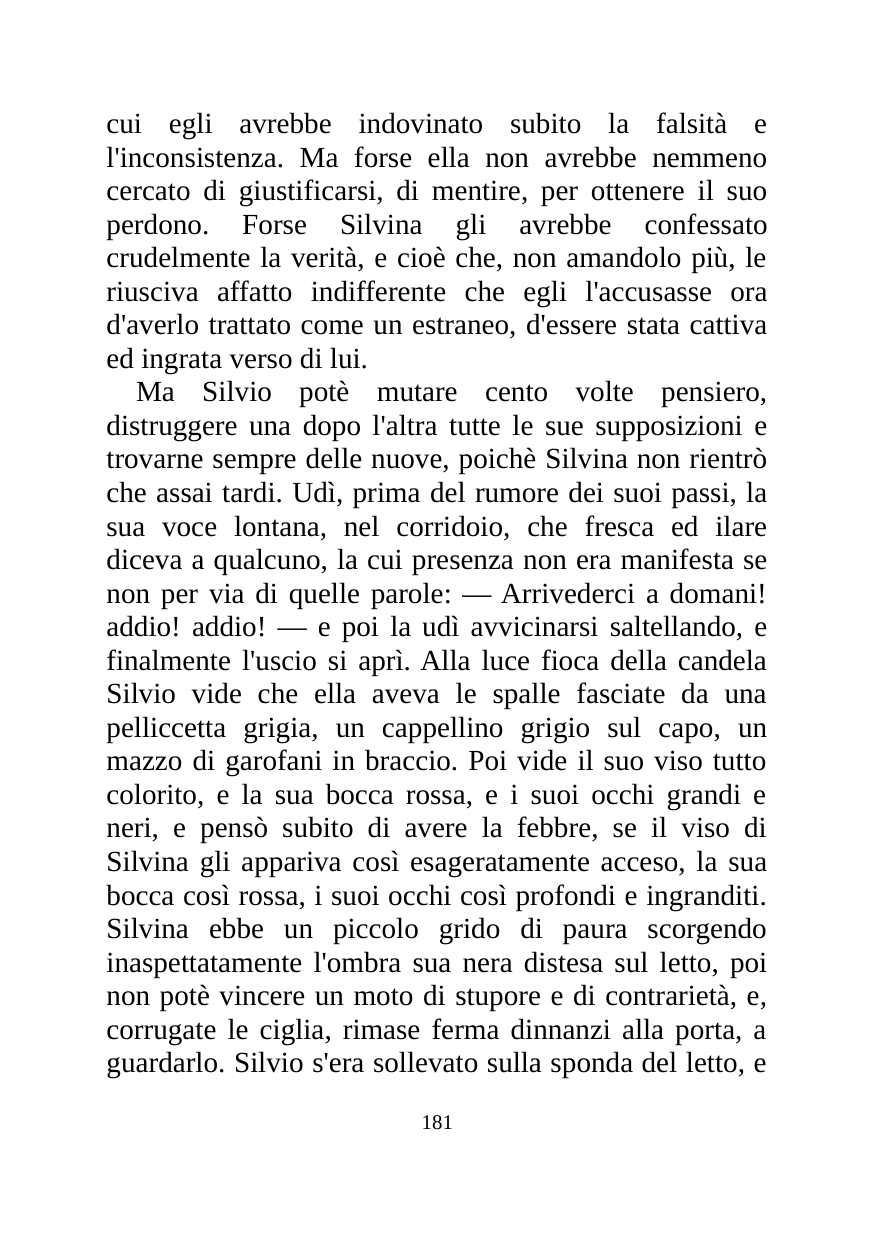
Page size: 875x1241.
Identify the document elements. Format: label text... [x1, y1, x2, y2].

text Ma Silvio potè mutare cento volte pensiero, distruggere una dopo l'altra tutte le sue supposizioni e trovarne sempre delle nuove, poichè Silvina non rientrò che assai tardi. Udì, prima del rumore dei suoi passi, la sua voce lontana, nel corridoio, che fresca ed ilare diceva a qualcuno, la cui presenza non era manifesta se non per via di quelle parole: — Arrivederci a domani! addio! addio! — e poi la udì avvicinarsi saltellando, e finalmente l'uscio si aprì. Alla luce fioca della candela Silvio vide che ella aveva le spalle fasciate da una pelliccetta grigia, un cappellino grigio sul capo, un mazzo di garofani in braccio. Poi vide il suo viso tutto colorito, e la sua bocca rossa, e i suoi occhi grandi e neri, e pensò subito di avere la febbre, se il viso di Silvina gli appariva così esageratamente acceso, la sua bocca così rossa, i suoi occhi così profondi e ingranditi. Silvina ebbe un piccolo grido di paura scorgendo inaspettatamente l'ombra sua nera distesa sul letto, poi non potè vincere un moto di stupore e di contrarietà, e, corrugate le ciglia, rimase ferma dinnanzi alla porta, a guardarlo. Silvio s'era sollevato sulla sponda del letto, e [106, 374, 768, 1079]
text cui egli avrebbe indovinato subito la falsità e l'inconsistenza. Ma forse ella non avrebbe nemmeno cercato di giustificarsi, di mentire, per ottenere il suo perdono. Forse Silvina gli avrebbe confessato crudelmente la verità, e cioè che, non amandolo più, le riusciva affatto indifferente che egli l'accusasse ora d'averlo trattato come un estraneo, d'essere stata cattiva ed ingrata verso di lui. [106, 106, 768, 374]
